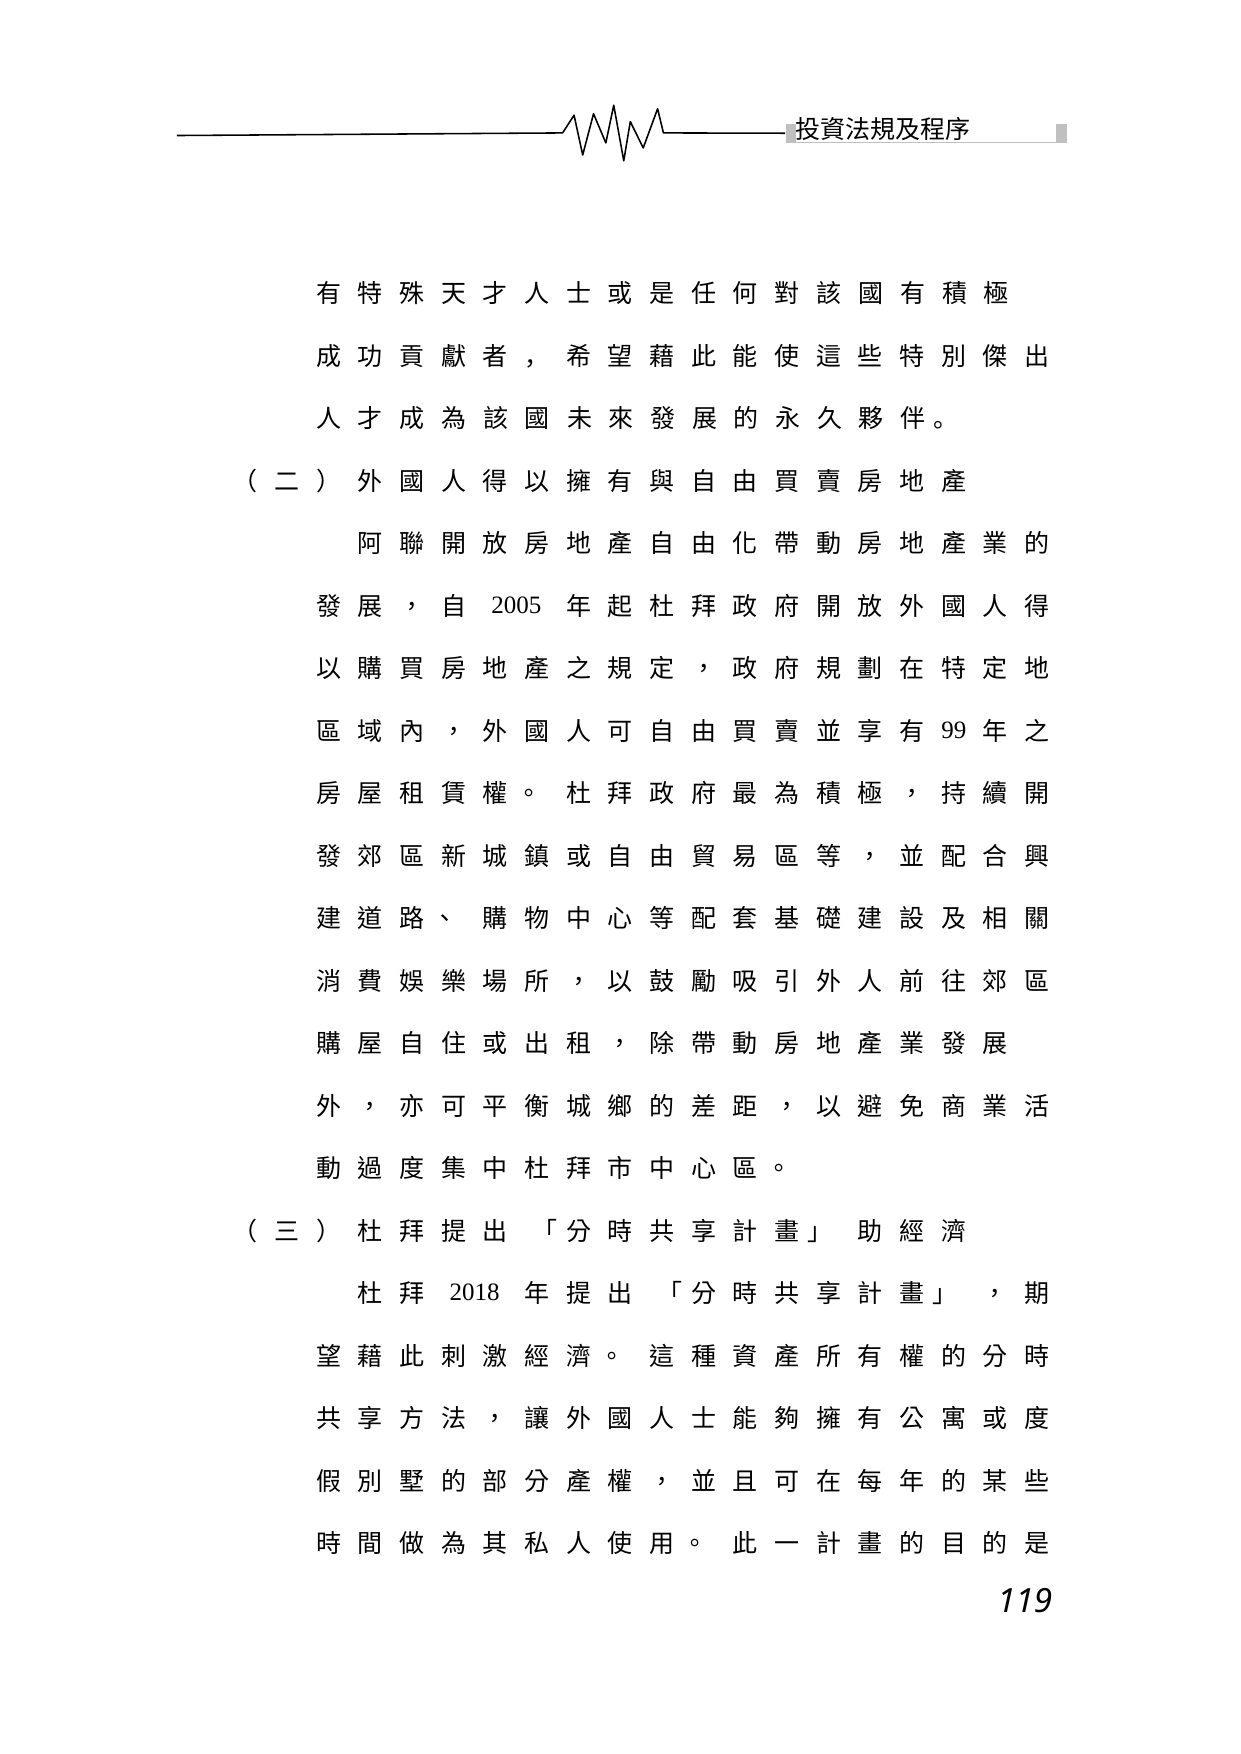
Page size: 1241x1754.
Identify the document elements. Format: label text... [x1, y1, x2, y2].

text （二）外國人得以擁有與自由買賣房地產 [207, 438, 1058, 500]
text 有特殊天才人士或是任何對該國有積極成功貢獻者，希望藉此能使這些特別傑出人才成為該國未來發展的永久夥伴。 [281, 250, 1058, 438]
text 杜拜2018年提出「分時共享計畫」，期望藉此刺激經濟。這種資產所有權的分時共享方法，讓外國人士能夠擁有公寓或度假別墅的部分產權，並且可在每年的某些時間做為其私人使用。此一計畫的目的是 [277, 1250, 1058, 1563]
text （三）杜拜提出「分時共享計畫」助經濟 [183, 1188, 1058, 1250]
text 阿聯開放房地產自由化帶動房地產業的發展，自2005年起杜拜政府開放外國人得以購買房地產之規定，政府規劃在特定地區域內，外國人可自由買賣並享有99年之房屋租賃權。杜拜政府最為積極，持續開發郊區新城鎮或自由貿易區等，並配合興建道路、購物中心等配套基礎建設及相關消費娛樂場所，以鼓勵吸引外人前往郊區購屋自住或出租，除帶動房地產業發展外，亦可平衡城鄉的差距，以避免商業活動過度集中杜拜市中心區。 [281, 500, 1058, 1188]
